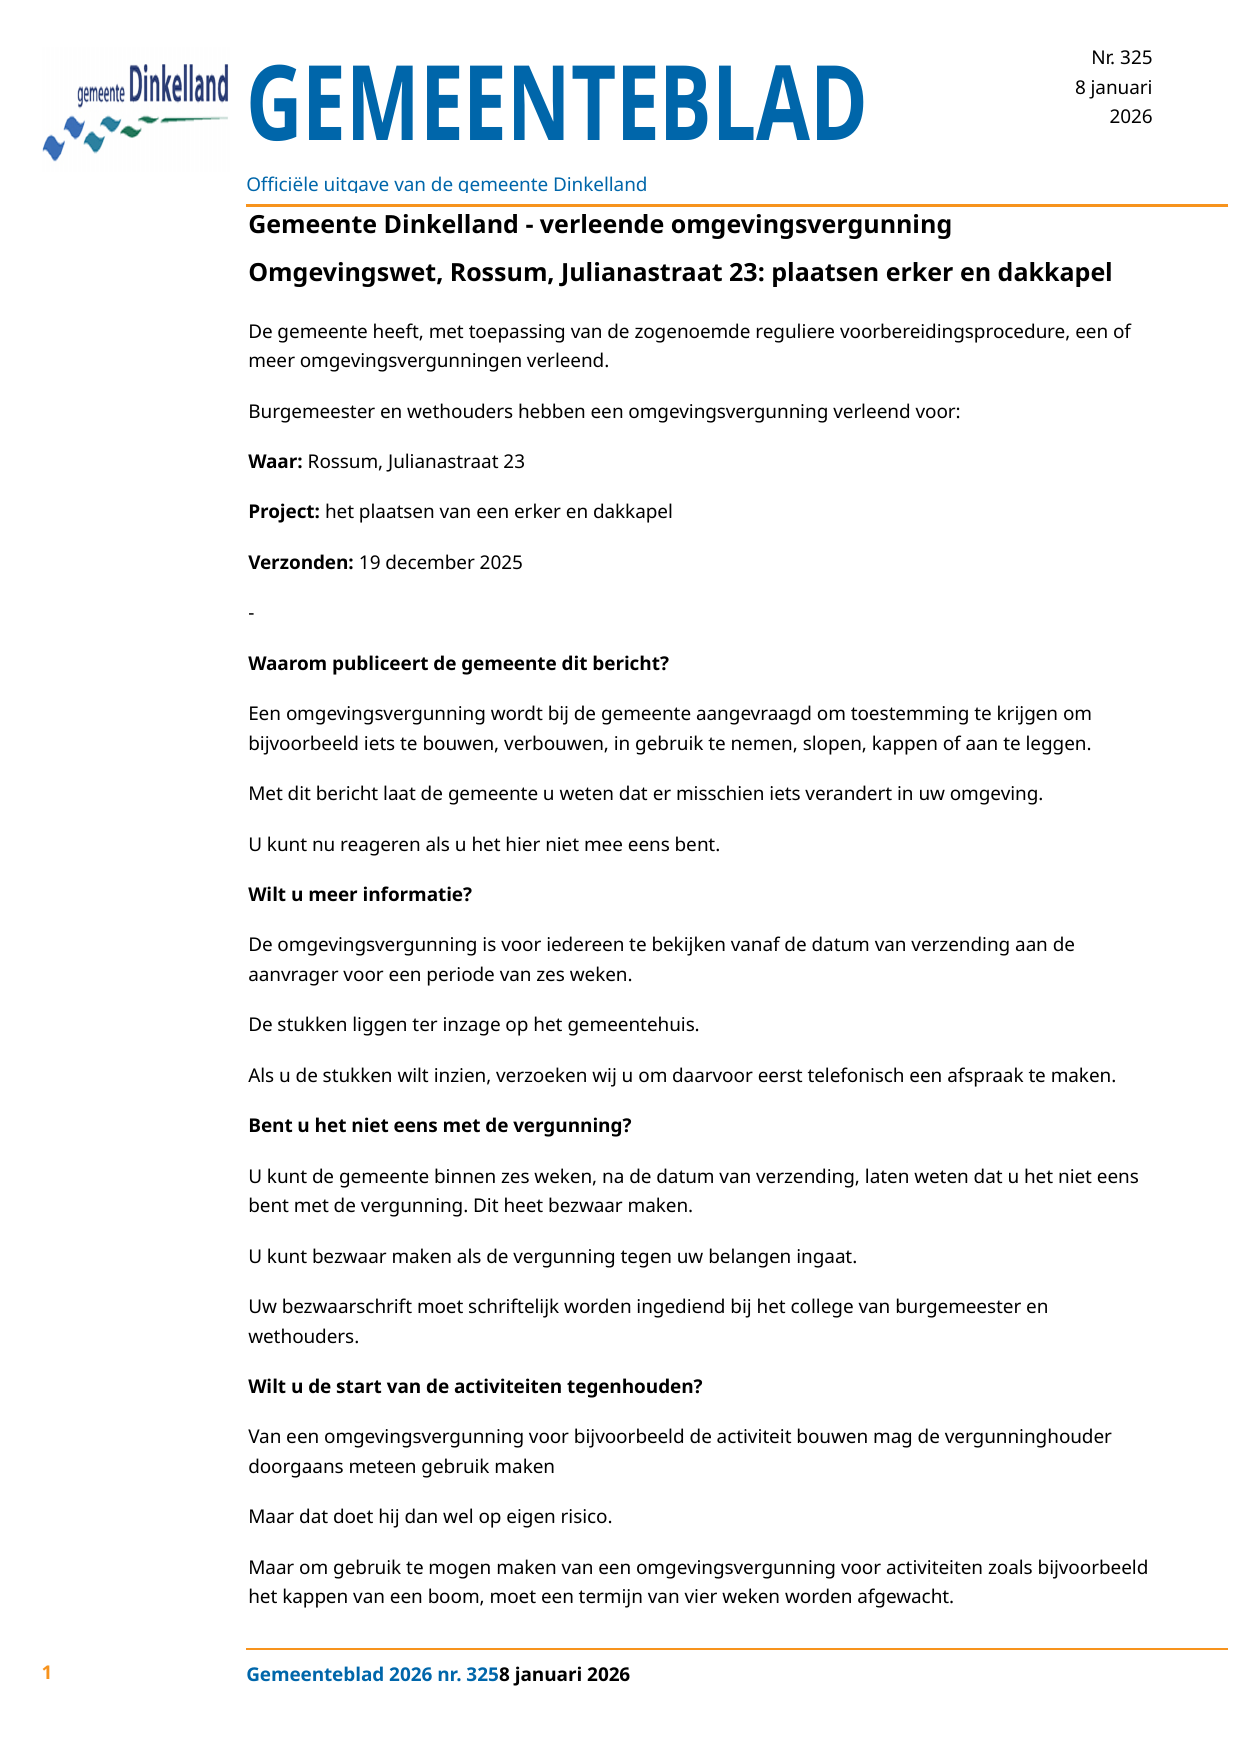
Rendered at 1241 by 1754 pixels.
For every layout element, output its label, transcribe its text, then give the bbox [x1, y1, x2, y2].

text Project: het plaatsen van een erker en dakkapel [248, 499, 1152, 524]
text Gemeente Dinkelland - verleende omgevingsvergunning Omgevingswet, Rossum, Julianastraat 23: plaatsen erker en dakkapel [248, 207, 1152, 288]
text De omgevingsvergunning is voor iedereen te bekijken vanaf de datum van verzending aan de aanvrager voor een periode van zes weken. [248, 932, 1152, 987]
picture [41, 47, 231, 172]
text Maar om gebruik te mogen maken van een omgevingsvergunning voor activiteiten zoals bijvoorbeeld het kappen van een boom, moet een termijn van vier weken worden afgewacht. [248, 1554, 1152, 1609]
text Waar: Rossum, Julianastraat 23 [248, 448, 1152, 474]
text Uw bezwaarschrift moet schriftelijk worden ingediend bij het college van burgemeester en wethouders. [248, 1293, 1152, 1349]
text U kunt nu reageren als u het hier niet mee eens bent. [248, 831, 1152, 857]
text Wilt u meer informatie? [248, 881, 1152, 907]
text Bent u het niet eens met de vergunning? [248, 1112, 1152, 1138]
text Waarom publiceert de gemeente dit bericht? [248, 650, 1152, 676]
text Wilt u de start van de activiteiten tegenhouden? [248, 1373, 1152, 1399]
text De gemeente heeft, met toepassing van de zogenoemde reguliere voorbereidingsprocedure, een of meer omgevingsvergunningen verleend. [248, 318, 1152, 373]
text U kunt de gemeente binnen zes weken, na de datum van verzending, laten weten dat u het niet eens bent met de vergunning. Dit heet bezwaar maken. [248, 1163, 1152, 1218]
text U kunt bezwaar maken als de vergunning tegen uw belangen ingaat. [248, 1243, 1152, 1269]
text - [248, 599, 1152, 625]
text Een omgevingsvergunning wordt bij de gemeente aangevraagd om toestemming te krijgen om bijvoorbeeld iets te bouwen, verbouwen, in gebruik te nemen, slopen, kappen of aan te leggen. [248, 700, 1152, 756]
text De stukken liggen ter inzage op het gemeentehuis. [248, 1012, 1152, 1037]
text Met dit bericht laat de gemeente u weten dat er misschien iets verandert in uw omgeving. [248, 780, 1152, 806]
text Van een omgevingsvergunning voor bijvoorbeeld de activiteit bouwen mag de vergunninghouder doorgaans meteen gebruik maken [248, 1424, 1152, 1479]
text Als u de stukken wilt inzien, verzoeken wij u om daarvoor eerst telefonisch een afspraak te maken. [248, 1062, 1152, 1088]
text Maar dat doet hij dan wel op eigen risico. [248, 1504, 1152, 1529]
text Burgemeester en wethouders hebben een omgevingsvergunning verleend voor: [248, 398, 1152, 424]
text Verzonden: 19 december 2025 [248, 549, 1152, 575]
